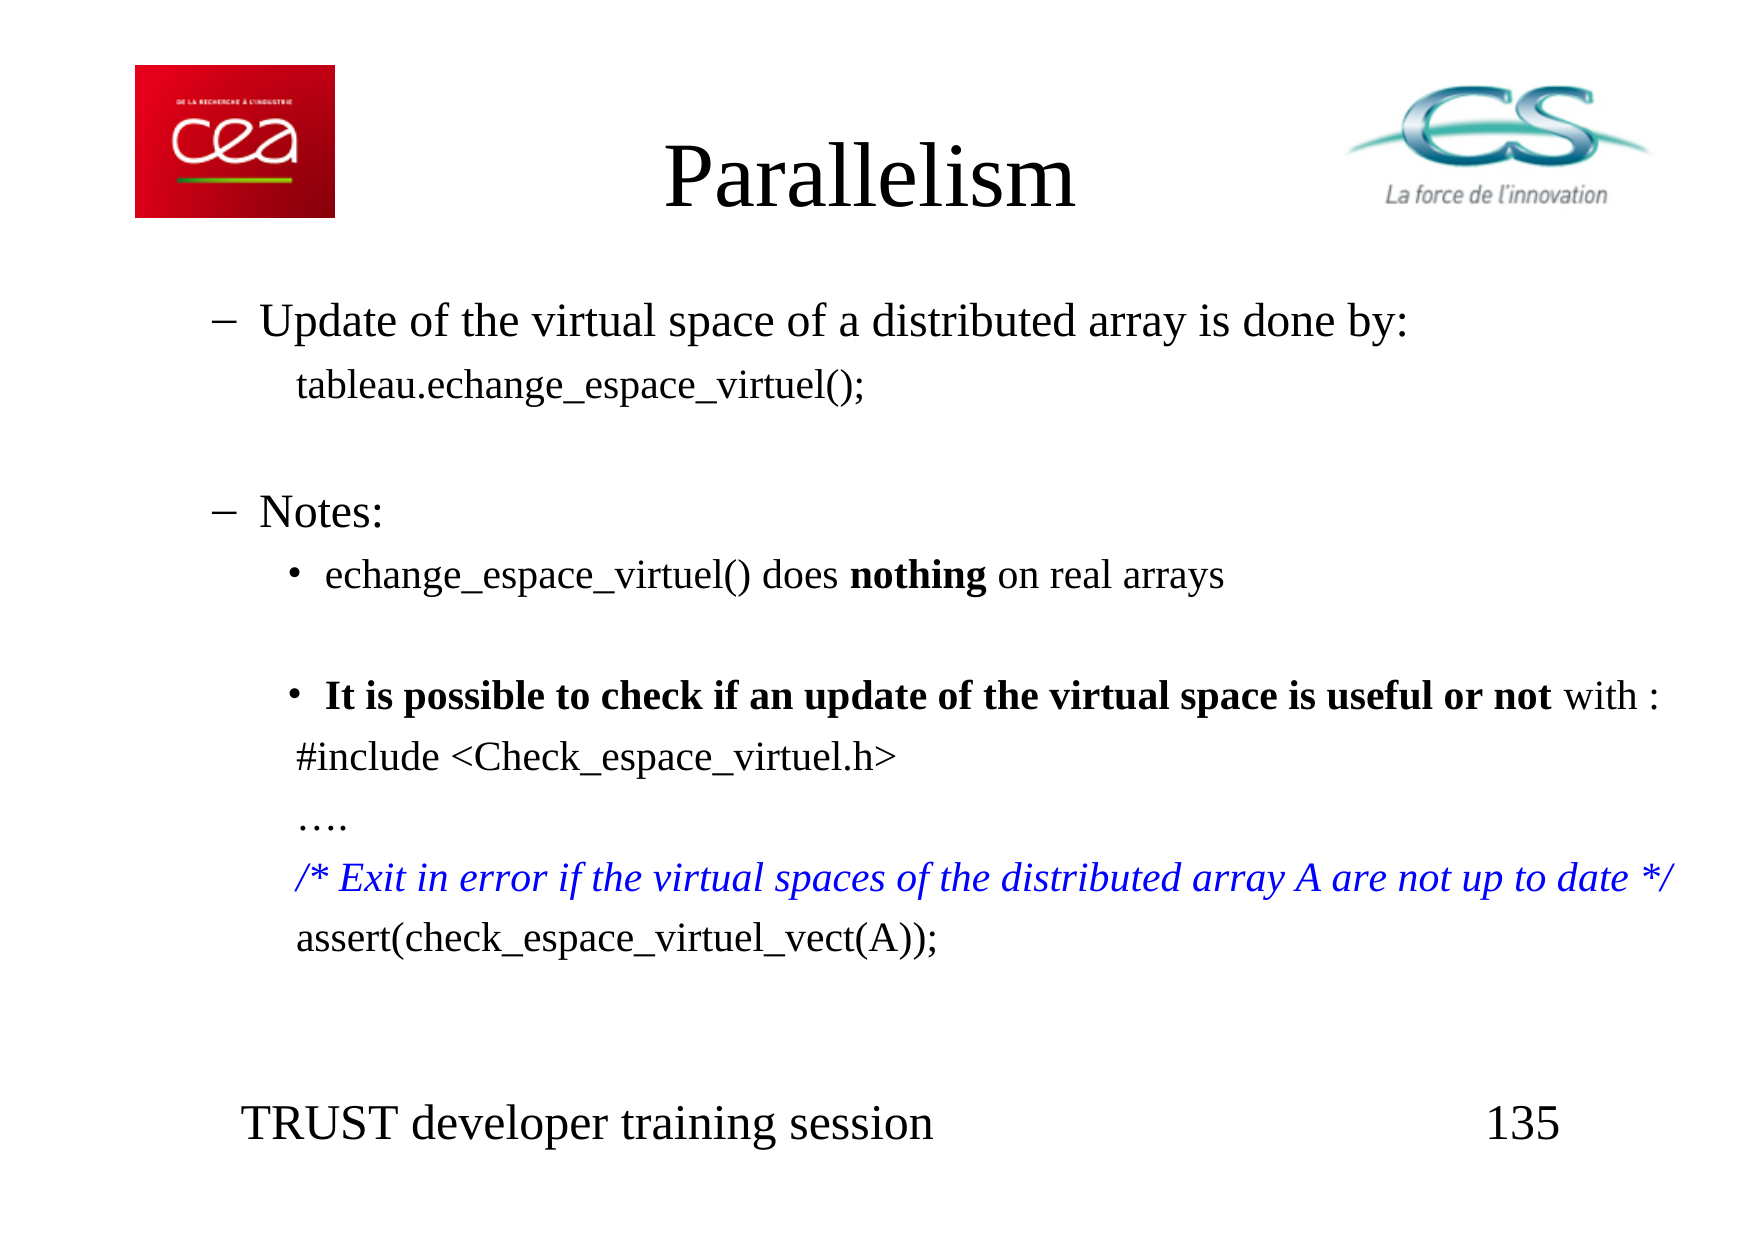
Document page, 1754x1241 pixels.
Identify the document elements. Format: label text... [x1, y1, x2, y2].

title Parallelism [195, 44, 1546, 280]
picture [1546, 73, 1662, 218]
text_box Update of the virtual space of a distributed array is done by: tableau.echange_espace_virtuel(); Notes: echange_espace_virtuel() does nothing on real arrays It is possible to check if an update of the virtual space is useful or not with : #include <Check_espace_virtuel.h> …. /* Exit in error if the virtual spaces of the distributed array A are not up to date */ assert(check_espace_virtuel_vect(A)); [121, 280, 1696, 1091]
picture [135, 65, 195, 218]
